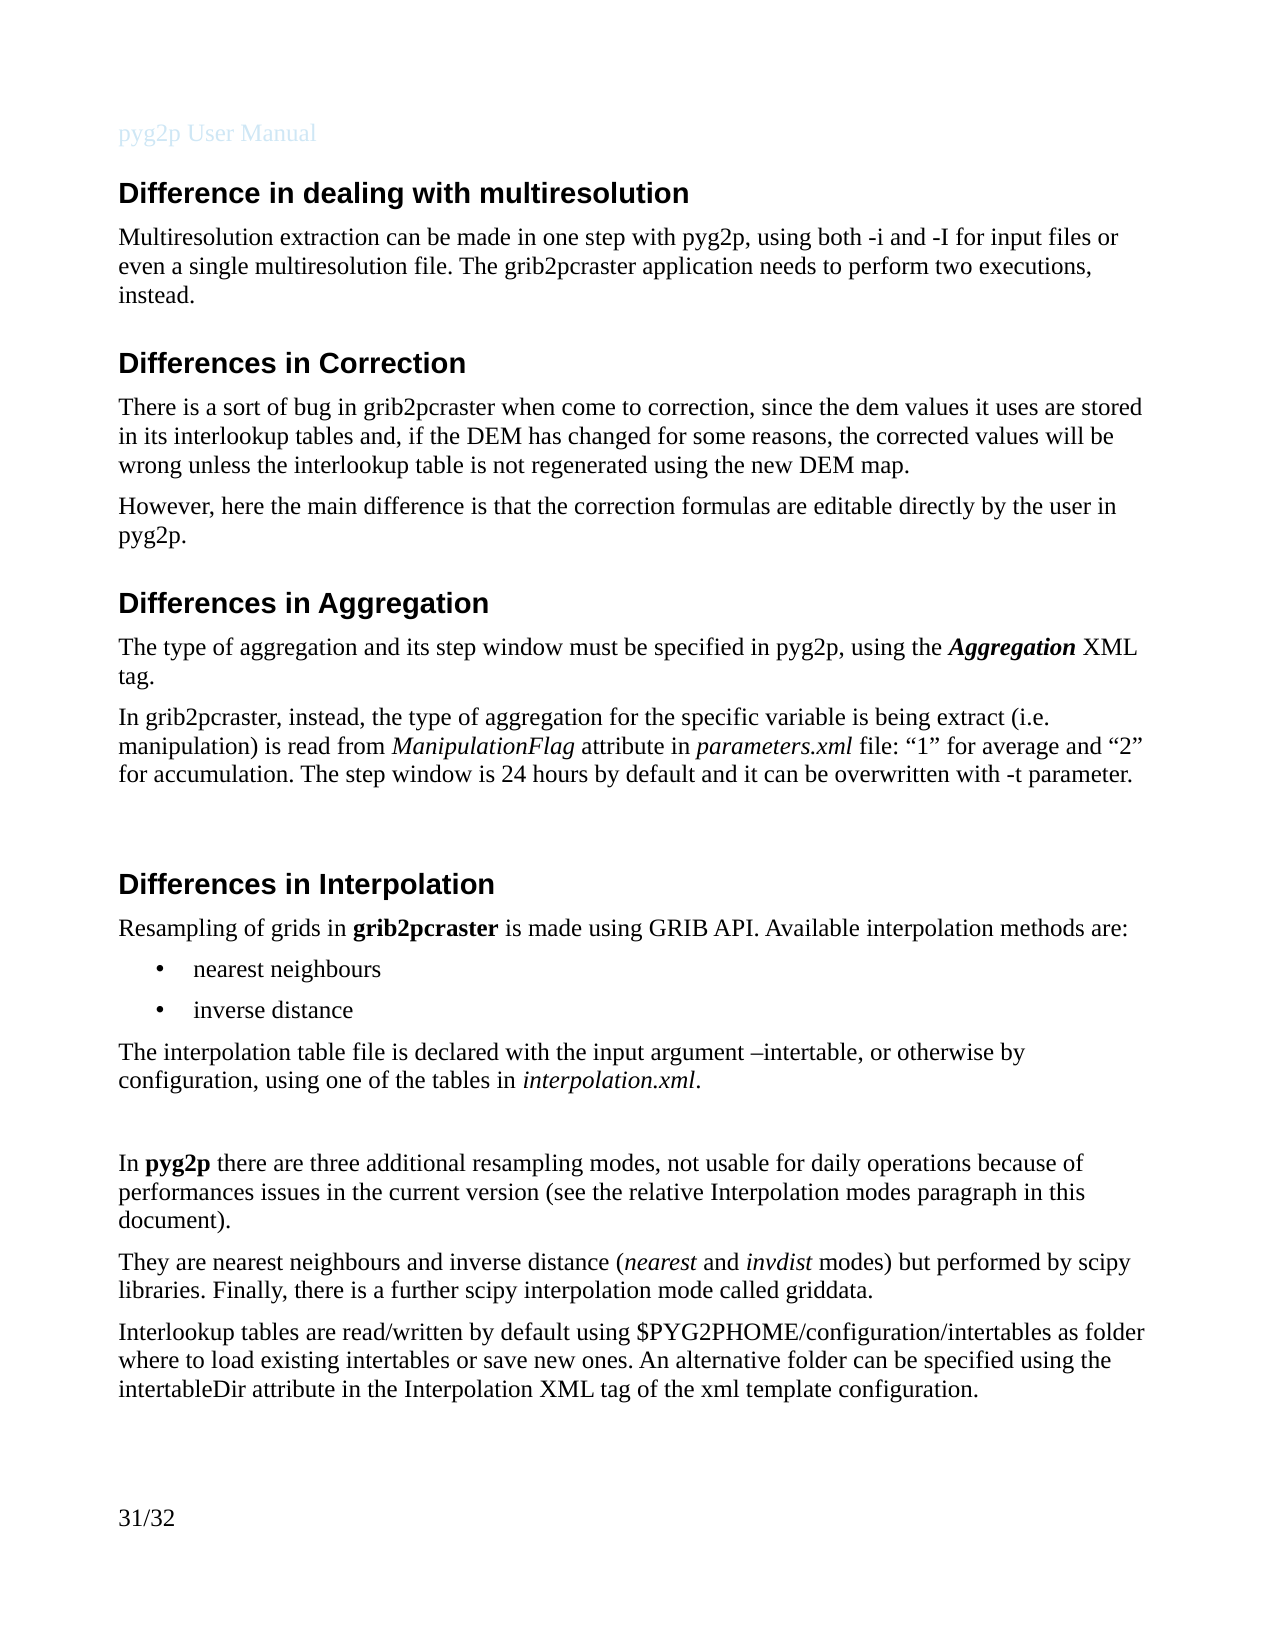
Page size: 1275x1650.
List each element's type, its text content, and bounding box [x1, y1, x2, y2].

subtitle Differences in Correction [118, 346, 1157, 380]
text The interpolation table file is declared with the input argument –intertable, or otherwise by configuration, using one of the tables in interpolation.xml. [118, 1037, 1157, 1094]
list nearest neighbours [156, 954, 1157, 983]
subtitle Differences in Interpolation [118, 867, 1157, 901]
subtitle Difference in dealing with multiresolution [118, 176, 1157, 210]
text Multiresolution extraction can be made in one step with pyg2p, using both -i and -I for input files or even a single multiresolution file. The grib2pcraster application needs to perform two executions, instead. [118, 222, 1157, 309]
text There is a sort of bug in grib2pcraster when come to correction, since the dem values it uses are stored in its interlookup tables and, if the DEM has changed for some reasons, the corrected values will be wrong unless the interlookup table is not regenerated using the new DEM map. [118, 392, 1157, 478]
subtitle Differences in Aggregation [118, 586, 1157, 619]
text Resampling of grids in grib2pcraster is made using GRIB API. Available interpolation methods are: [118, 913, 1157, 942]
text They are nearest neighbours and inverse distance (nearest and invdist modes) but performed by scipy libraries. Finally, there is a further scipy interpolation mode called griddata. [118, 1247, 1157, 1304]
text Interlookup tables are read/written by default using $PYG2PHOME/configuration/intertables as folder where to load existing intertables or save new ones. An alternative folder can be specified using the intertableDir attribute in the Interpolation XML tag of the xml template configuration. [118, 1317, 1157, 1403]
list inverse distance [156, 996, 1157, 1024]
text However, here the main difference is that the correction formulas are editable directly by the user in pyg2p. [118, 491, 1157, 548]
text In grib2pcraster, instead, the type of aggregation for the specific variable is being extract (i.e. manipulation) is read from ManipulationFlag attribute in parameters.xml file: “1” for average and “2” for accumulation. The step window is 24 hours by default and it can be overwritten with -t parameter. [118, 702, 1157, 788]
text In pyg2p there are three additional resampling modes, not usable for daily operations because of performances issues in the current version (see the relative Interpolation modes paragraph in this document). [118, 1148, 1157, 1234]
text The type of aggregation and its step window must be specified in pyg2p, using the Aggregation XML tag. [118, 632, 1157, 689]
